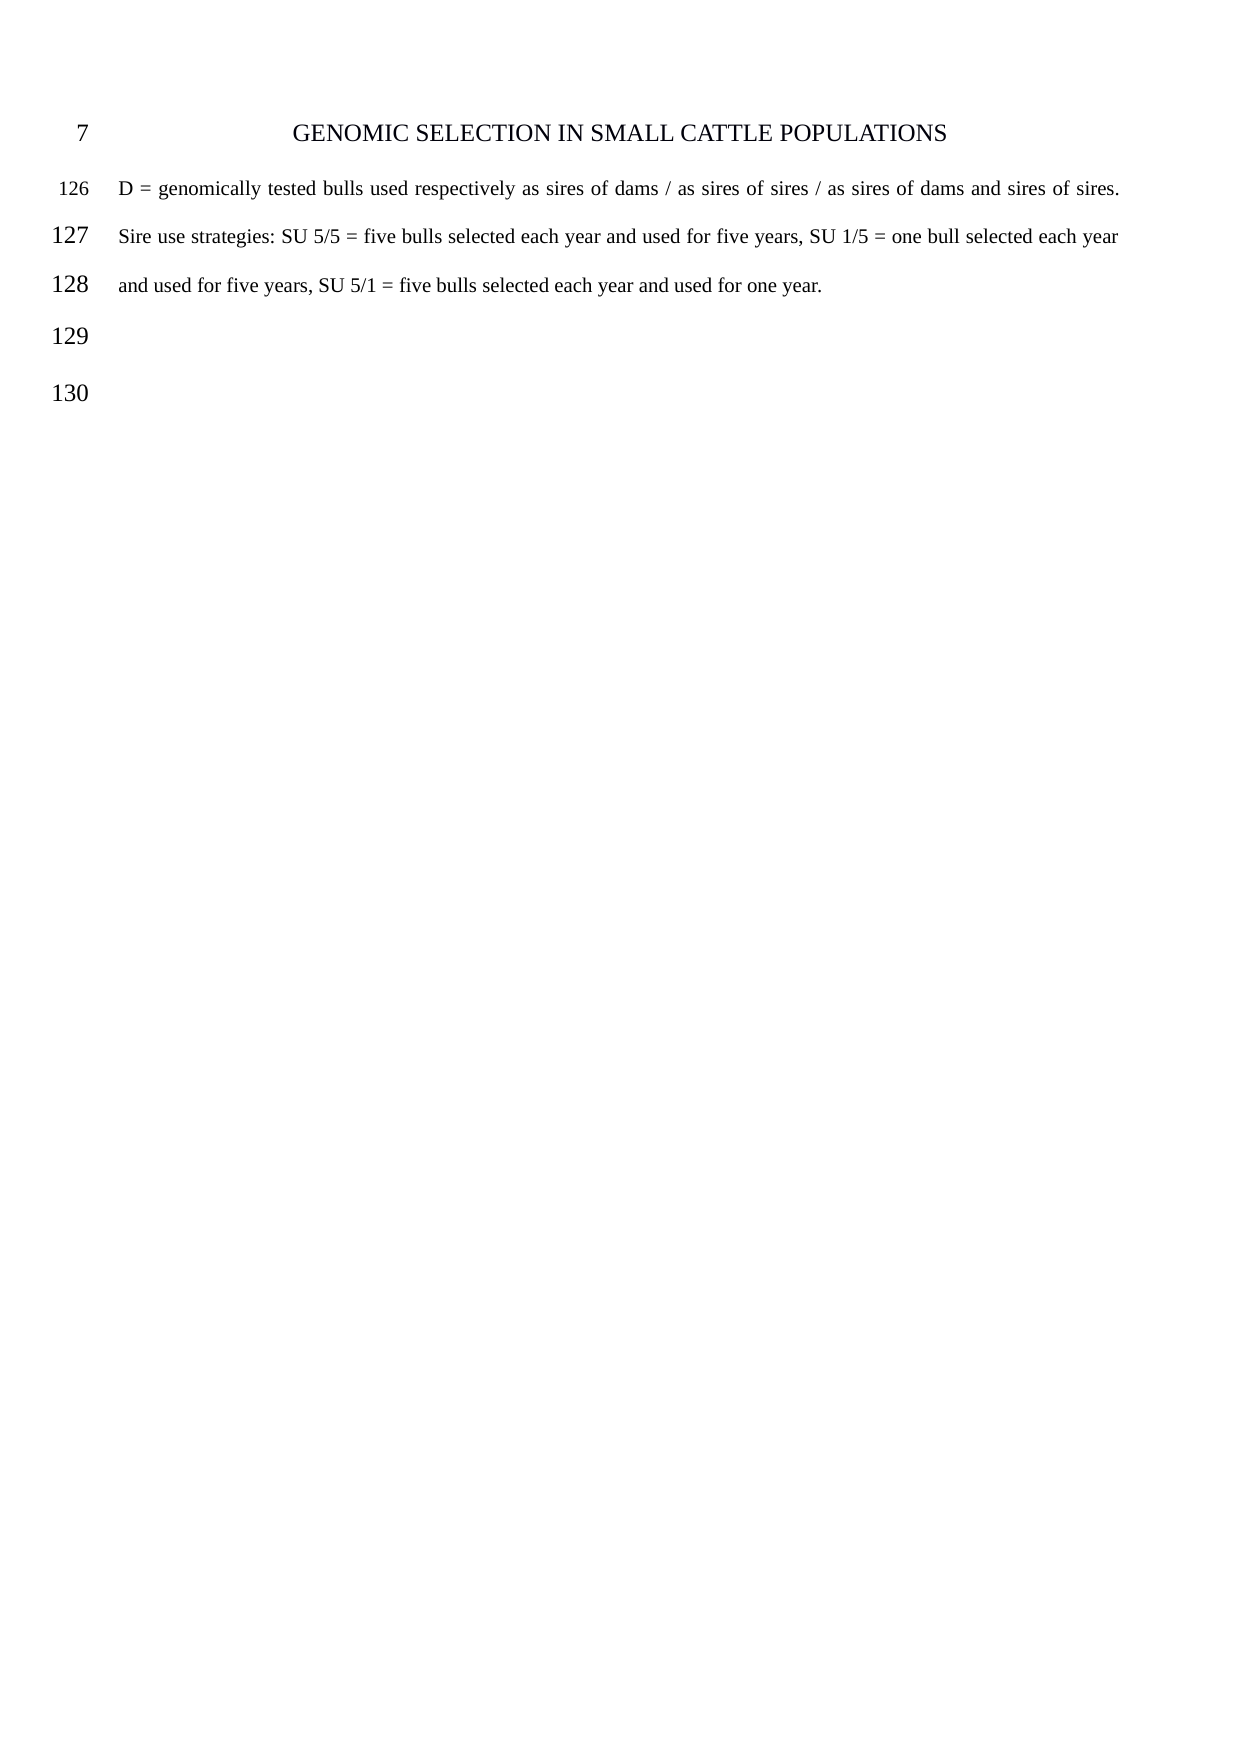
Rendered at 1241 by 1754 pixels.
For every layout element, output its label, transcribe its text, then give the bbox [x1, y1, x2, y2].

subtitle D = genomically tested bulls used respectively as sires of dams / as sires of sires / as sires of dams and sires of sires. Sire use strategies: SU 5/5 = five bulls selected each year and used for five years, SU 1/5 = one bull selected each year and used for five years, SU 5/1 = five bulls selected each year and used for one year. [118, 176, 1122, 297]
